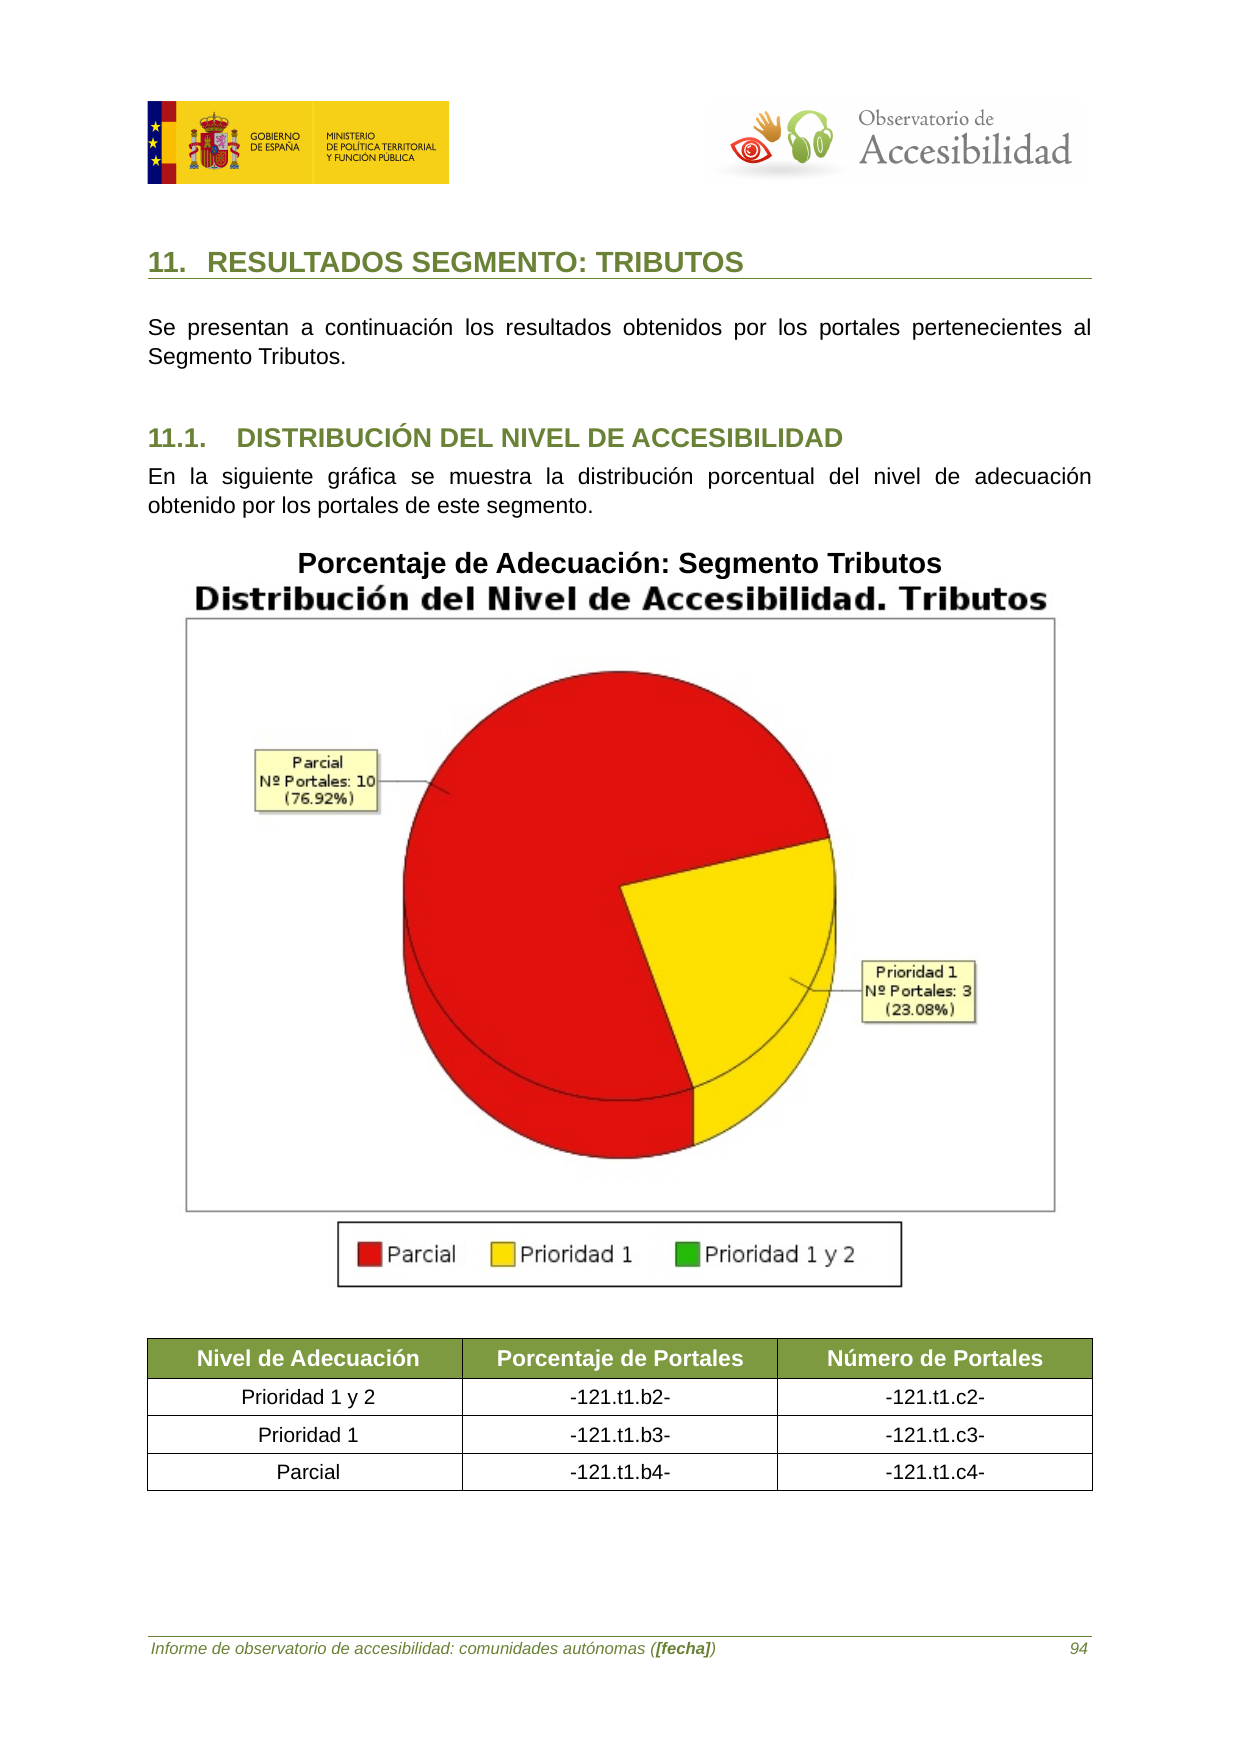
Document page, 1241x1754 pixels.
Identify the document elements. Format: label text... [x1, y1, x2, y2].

picture [178, 579, 1062, 1289]
table_cell -121.t1.b4- [463, 1454, 777, 1490]
table_cell -121.t1.c4- [778, 1454, 1092, 1490]
text Se presentan a continuación los resultados obtenidos por los portales pertenecientes al Segmento Tributos. [148, 314, 1092, 369]
table_header Porcentaje de Portales [463, 1339, 777, 1378]
table_cell Prioridad 1 [148, 1416, 462, 1453]
subtitle Resultados Segmento: Tributos [148, 245, 1092, 278]
picture [147, 101, 450, 184]
table_cell Prioridad 1 y 2 [148, 1379, 462, 1415]
table_cell -121.t1.b2- [463, 1379, 777, 1415]
subtitle Distribución del nivel de accesibilidad [148, 422, 1092, 453]
table_cell -121.t1.c2- [778, 1379, 1092, 1415]
text Porcentaje de Adecuación: Segmento Tributos [148, 546, 1092, 579]
table_cell -121.t1.c3- [778, 1416, 1092, 1453]
table_cell Parcial [148, 1454, 462, 1490]
table_header Nivel de Adecuación [148, 1339, 462, 1378]
text En la siguiente gráfica se muestra la distribución porcentual del nivel de adecuación obtenido por los portales de este segmento. [148, 463, 1092, 518]
table_cell -121.t1.b3- [463, 1416, 777, 1453]
picture [710, 101, 1086, 184]
table_header Número de Portales [778, 1339, 1092, 1378]
